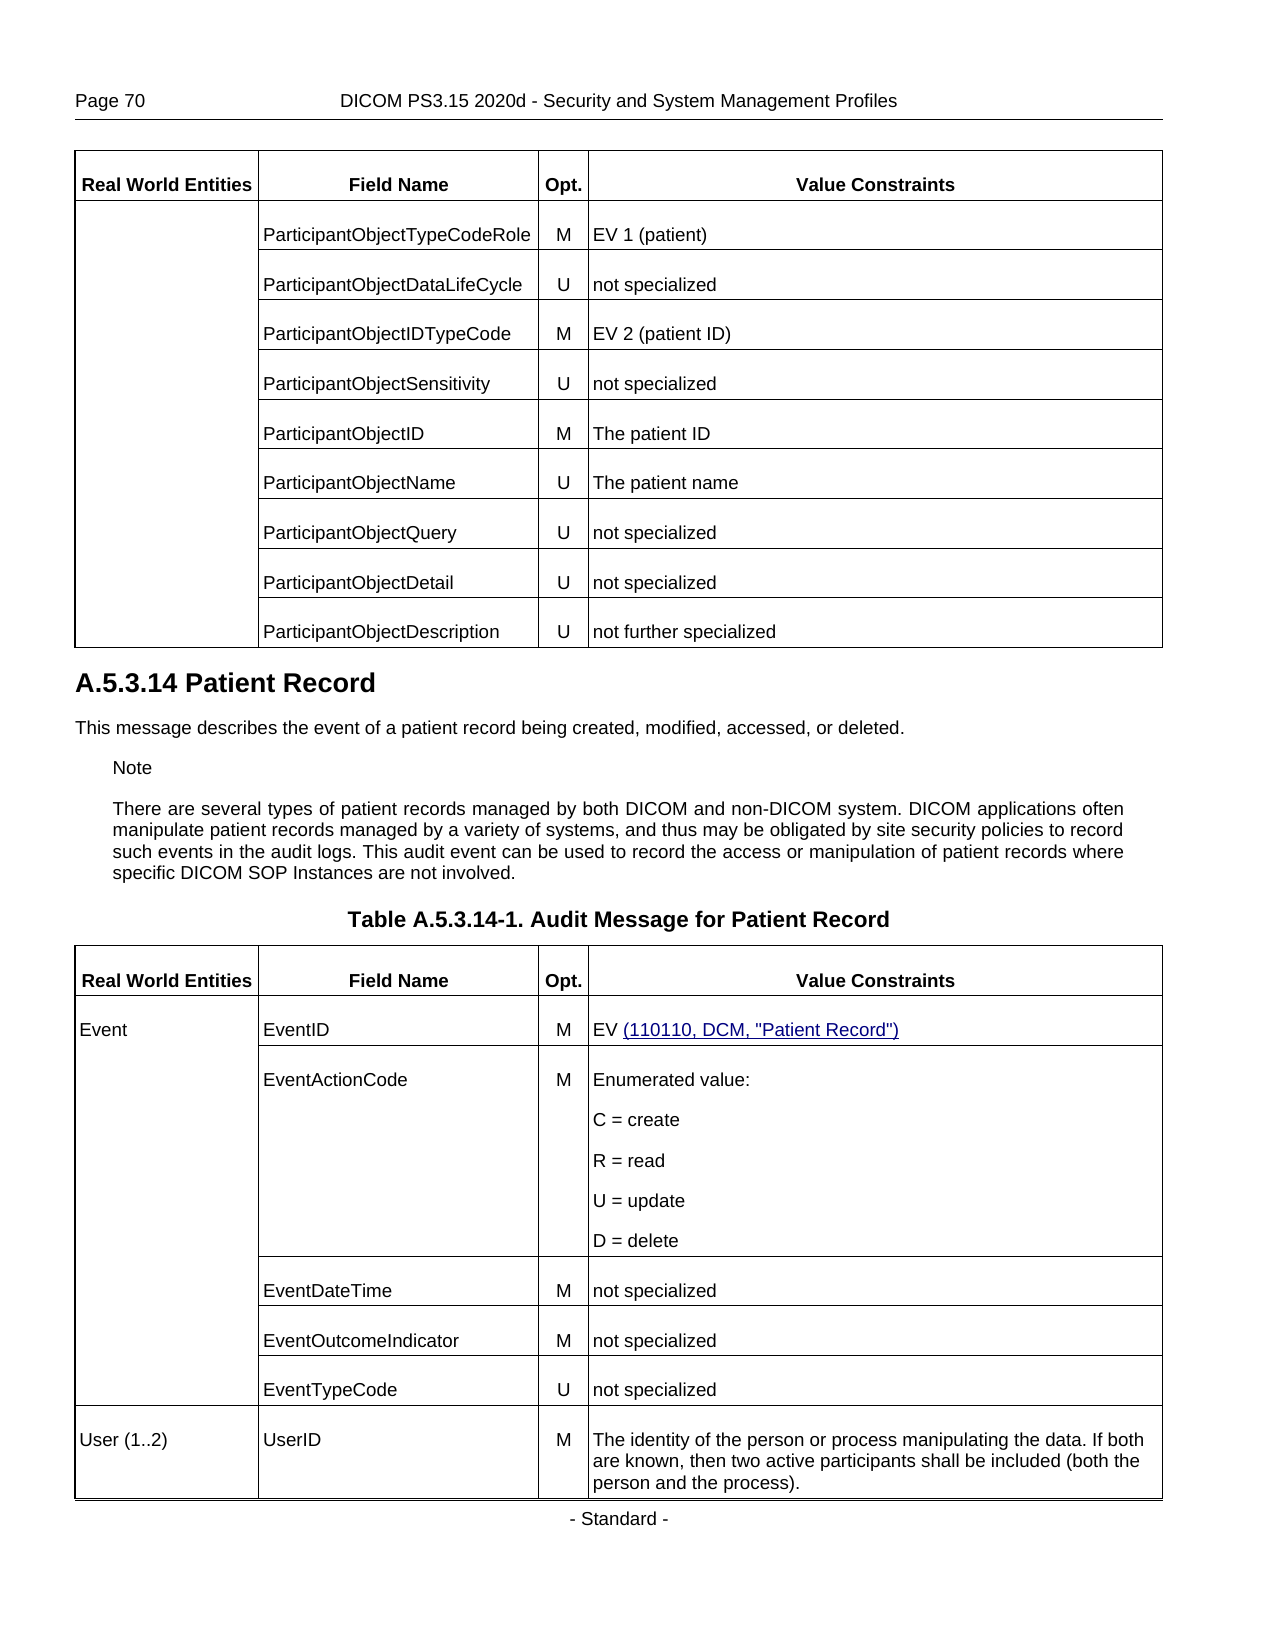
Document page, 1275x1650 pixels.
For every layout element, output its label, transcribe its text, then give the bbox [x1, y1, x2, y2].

table_cell U [539, 598, 588, 647]
table_cell ParticipantObjectName [259, 449, 538, 498]
table_cell M [539, 1306, 588, 1355]
table_cell The patient ID [589, 400, 1162, 448]
text Note [112, 757, 1125, 778]
text There are several types of patient records managed by both DICOM and non-DICOM system. DICOM applications often manipulate patient records managed by a variety of systems, and thus may be obligated by site security policies to record such events in the audit logs. This audit event can be used to record the access or manipulation of patient records where specific DICOM SOP Instances are not involved. [112, 797, 1125, 883]
table_cell U [539, 449, 588, 498]
table_cell Enumerated value: C = create R = read U = update D = delete [589, 1046, 1162, 1256]
table_header Value Constraints [589, 151, 1162, 200]
table_cell Event [76, 996, 258, 1405]
table_cell M [539, 1257, 588, 1305]
table_cell not specialized [589, 1257, 1162, 1305]
table_cell [76, 201, 258, 647]
table_header Field Name [259, 151, 538, 200]
table_cell M [539, 300, 588, 349]
table_cell ParticipantObjectSensitivity [259, 350, 538, 398]
table_cell EV 1 (patient) [589, 201, 1162, 249]
table_cell not specialized [589, 350, 1162, 398]
table_cell EventTypeCode [259, 1356, 538, 1405]
text This message describes the event of a patient record being created, modified, accessed, or deleted. [75, 717, 1162, 738]
table_cell EV (110110, DCM, "Patient Record") [589, 996, 1162, 1045]
table_cell EventActionCode [259, 1046, 538, 1256]
table_cell EventOutcomeIndicator [259, 1306, 538, 1355]
table_cell EventDateTime [259, 1257, 538, 1305]
table_header Opt. [539, 946, 588, 995]
text Table A.5.3.14-1. Audit Message for Patient Record [75, 906, 1162, 932]
table_cell M [539, 996, 588, 1045]
table_cell ParticipantObjectDescription [259, 598, 538, 647]
table_cell not specialized [589, 499, 1162, 547]
table_cell M [539, 1406, 588, 1498]
table_header Real World Entities [76, 946, 258, 995]
table_cell ParticipantObjectTypeCodeRole [259, 201, 538, 249]
table_cell U [539, 250, 588, 299]
table_cell ParticipantObjectID [259, 400, 538, 448]
table_cell not specialized [589, 1356, 1162, 1405]
table_cell not specialized [589, 250, 1162, 299]
table_cell The identity of the person or process manipulating the data. If both are known, then two active participants shall be included (both the person and the process). [589, 1406, 1162, 1498]
table_cell M [539, 201, 588, 249]
table_header Field Name [259, 946, 538, 995]
table_header Real World Entities [76, 151, 258, 200]
table_cell ParticipantObjectIDTypeCode [259, 300, 538, 349]
table_cell M [539, 1046, 588, 1256]
table_cell U [539, 1356, 588, 1405]
table_cell UserID [259, 1406, 538, 1498]
table_cell ParticipantObjectQuery [259, 499, 538, 547]
table_header Opt. [539, 151, 588, 200]
table_cell M [539, 400, 588, 448]
table_cell U [539, 499, 588, 547]
table_cell not specialized [589, 1306, 1162, 1355]
table_cell not further specialized [589, 598, 1162, 647]
text A.5.3.14 Patient Record [75, 667, 1162, 698]
table_cell EventID [259, 996, 538, 1045]
table_cell ParticipantObjectDetail [259, 549, 538, 597]
table_cell The patient name [589, 449, 1162, 498]
table_cell EV 2 (patient ID) [589, 300, 1162, 349]
table_cell U [539, 549, 588, 597]
table_cell not specialized [589, 549, 1162, 597]
table_cell ParticipantObjectDataLifeCycle [259, 250, 538, 299]
table_cell User (1..2) [76, 1406, 258, 1498]
table_header Value Constraints [589, 946, 1162, 995]
table_cell U [539, 350, 588, 398]
